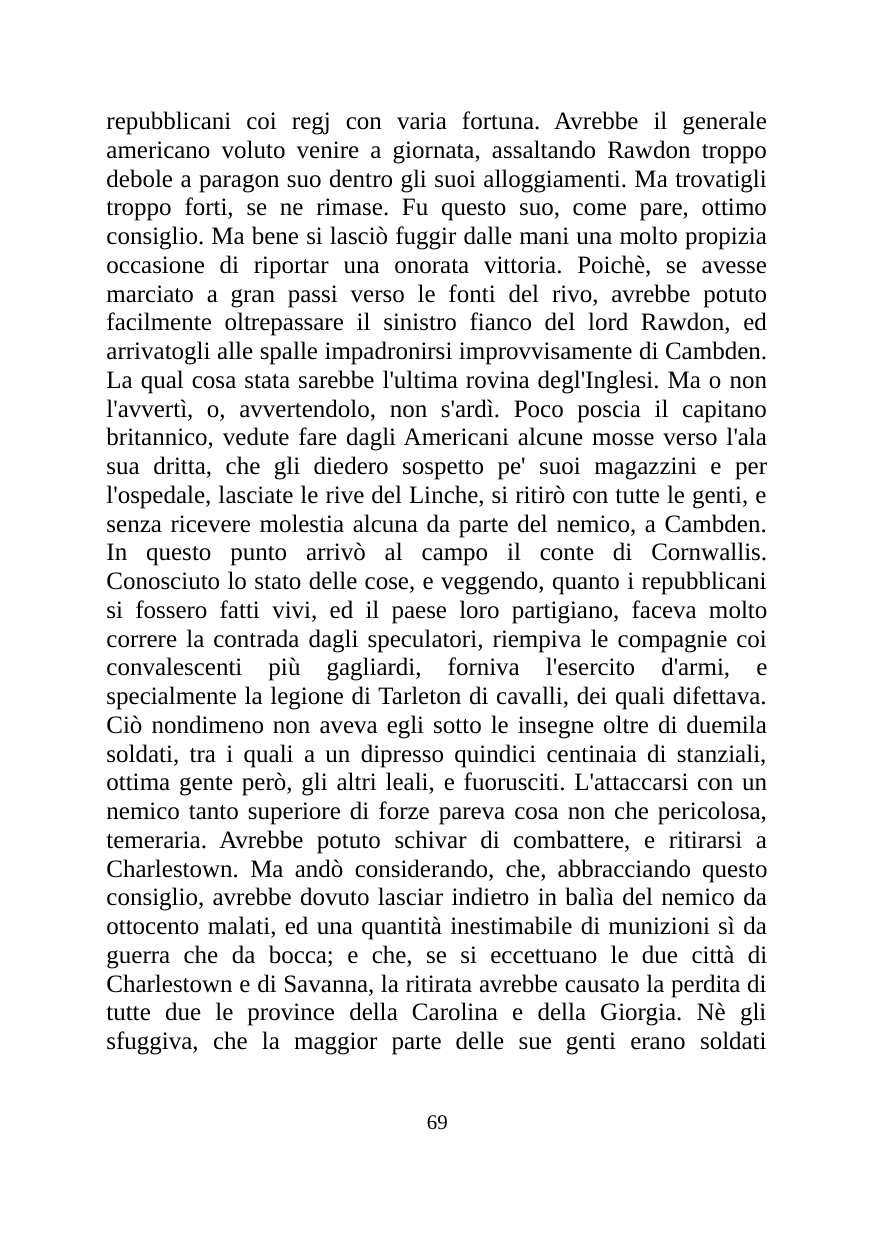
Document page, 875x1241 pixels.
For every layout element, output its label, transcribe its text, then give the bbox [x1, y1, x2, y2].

text repubblicani coi regj con varia fortuna. Avrebbe il generale americano voluto venire a giornata, assaltando Rawdon troppo debole a paragon suo dentro gli suoi alloggiamenti. Ma trovatigli troppo forti, se ne rimase. Fu questo suo, come pare, ottimo consiglio. Ma bene si lasciò fuggir dalle mani una molto propizia occasione di riportar una onorata vittoria. Poichè, se avesse marciato a gran passi verso le fonti del rivo, avrebbe potuto facilmente oltrepassare il sinistro fianco del lord Rawdon, ed arrivatogli alle spalle impadronirsi improvvisamente di Cambden. La qual cosa stata sarebbe l'ultima rovina degl'Inglesi. Ma o non l'avvertì, o, avvertendolo, non s'ardì. Poco poscia il capitano britannico, vedute fare dagli Americani alcune mosse verso l'ala sua dritta, che gli diedero sospetto pe' suoi magazzini e per l'ospedale, lasciate le rive del Linche, si ritirò con tutte le genti, e senza ricevere molestia alcuna da parte del nemico, a Cambden. In questo punto arrivò al campo il conte di Cornwallis. Conosciuto lo stato delle cose, e veggendo, quanto i repubblicani si fossero fatti vivi, ed il paese loro partigiano, faceva molto correre la contrada dagli speculatori, riempiva le compagnie coi convalescenti più gagliardi, forniva l'esercito d'armi, e specialmente la legione di Tarleton di cavalli, dei quali difettava. Ciò nondimeno non aveva egli sotto le insegne oltre di duemila soldati, tra i quali a un dipresso quindici centinaia di stanziali, ottima gente però, gli altri leali, e fuorusciti. L'attaccarsi con un nemico tanto superiore di forze pareva cosa non che pericolosa, temeraria. Avrebbe potuto schivar di combattere, e ritirarsi a Charlestown. Ma andò considerando, che, abbracciando questo consiglio, avrebbe dovuto lasciar indietro in balìa del nemico da ottocento malati, ed una quantità inestimabile di munizioni sì da guerra che da bocca; e che, se si eccettuano le due città di Charlestown e di Savanna, la ritirata avrebbe causato la perdita di tutte due le province della Carolina e della Giorgia. Nè gli sfuggiva, che la maggior parte delle sue genti erano soldati [106, 106, 768, 1055]
